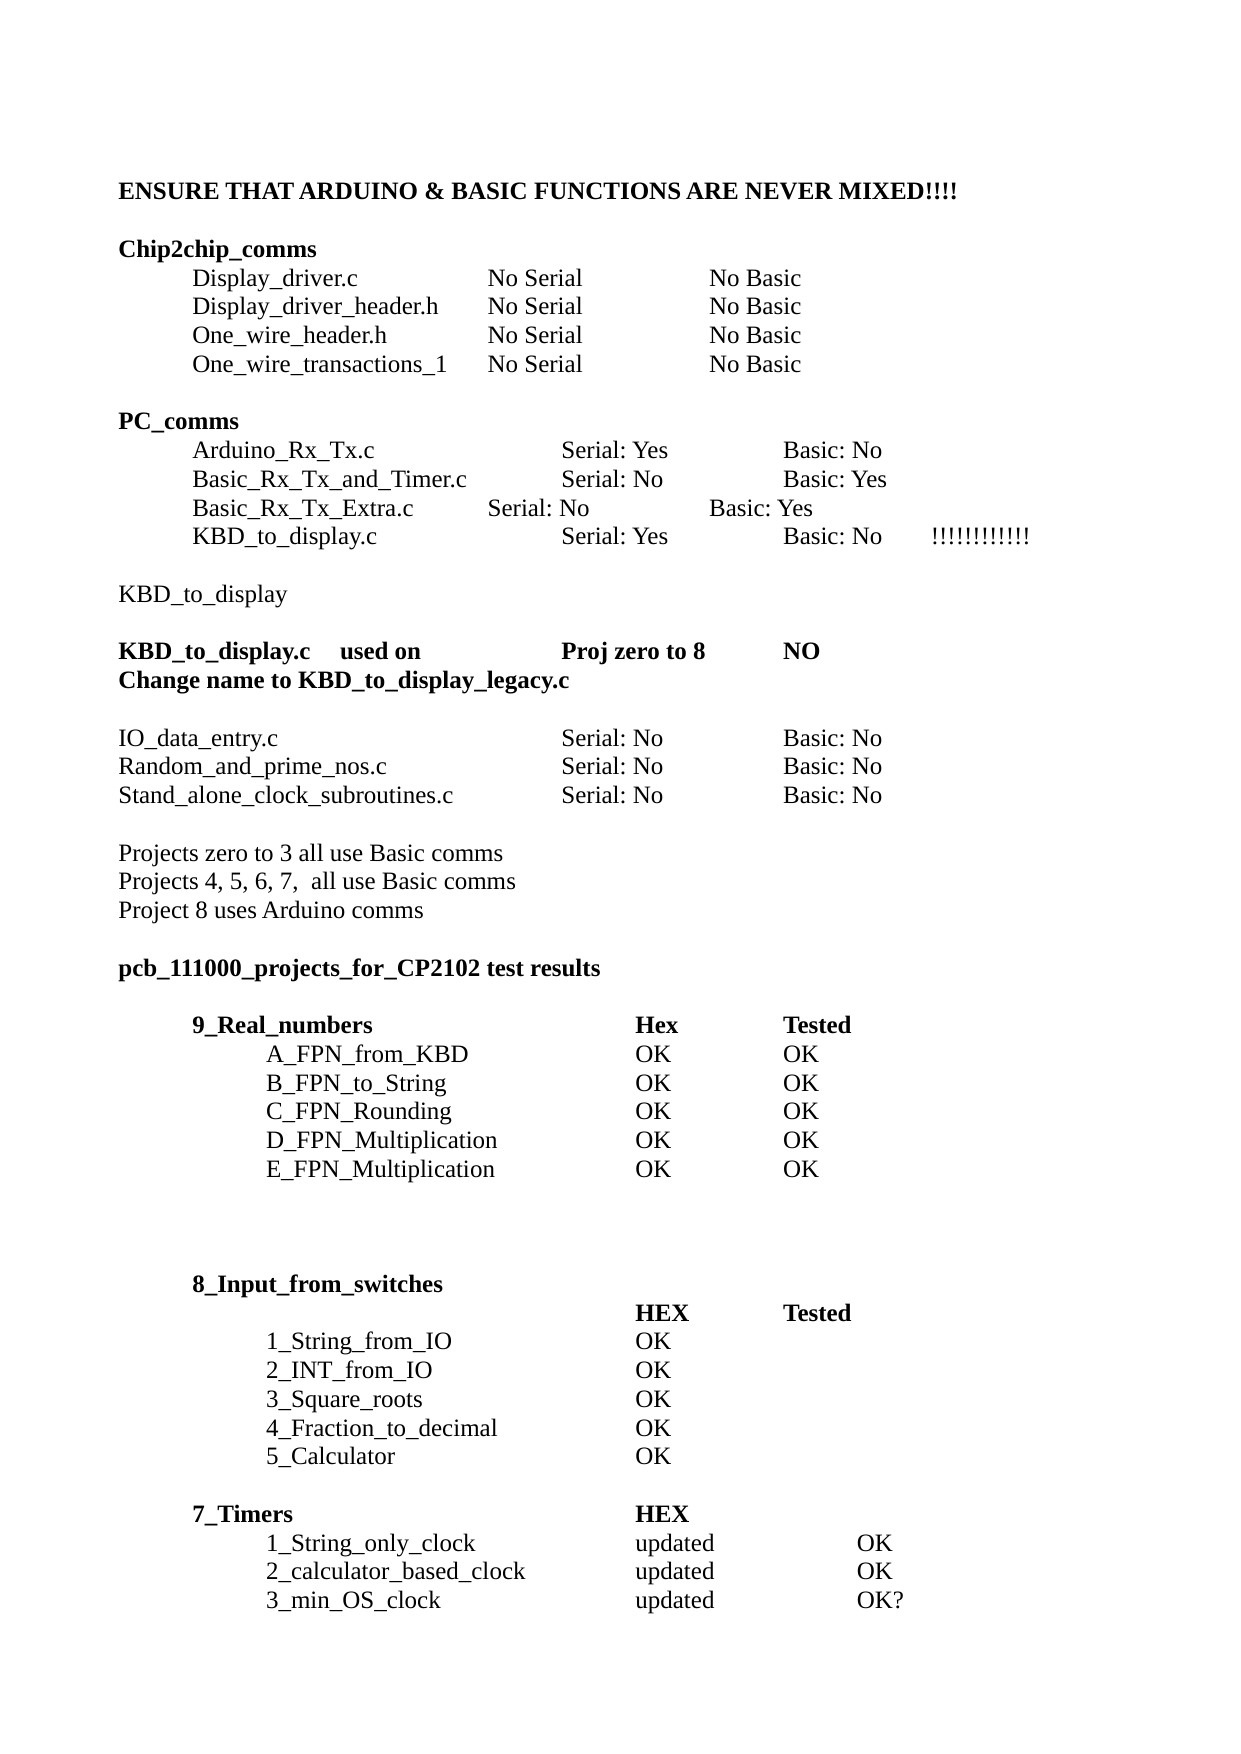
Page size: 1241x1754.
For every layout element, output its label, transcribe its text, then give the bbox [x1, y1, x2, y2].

text KBD_to_display [118, 579, 1122, 608]
text 2_calculator_based_clock updated OK [118, 1556, 1122, 1585]
text Random_and_prime_nos.c Serial: No Basic: No [118, 751, 1122, 780]
text Chip2chip_comms [118, 234, 1122, 263]
text KBD_to_display.c used on Proj zero to 8 NO [118, 636, 1122, 665]
text Display_driver.c No Serial No Basic [118, 263, 1122, 291]
text 2_INT_from_IO OK [266, 1355, 1122, 1384]
text A_FPN_from_KBD OK OK [118, 1039, 1122, 1068]
text Arduino_Rx_Tx.c Serial: Yes Basic: No [118, 435, 1122, 464]
text 4_Fraction_to_decimal OK [266, 1413, 1122, 1441]
text C_FPN_Rounding OK OK [118, 1096, 1122, 1125]
text IO_data_entry.c Serial: No Basic: No [118, 723, 1122, 751]
text B_FPN_to_String OK OK [118, 1068, 1122, 1096]
text KBD_to_display.c Serial: Yes Basic: No !!!!!!!!!!!! [118, 521, 1122, 550]
text 3_min_OS_clock updated OK? [118, 1585, 1122, 1614]
text Projects 4, 5, 6, 7, all use Basic comms [118, 866, 1122, 895]
text 1_String_only_clock updated OK [118, 1528, 1122, 1556]
text pcb_111000_projects_for_CP2102 test results [118, 953, 1122, 981]
text Stand_alone_clock_subroutines.c Serial: No Basic: No [118, 780, 1122, 809]
text E_FPN_Multiplication OK OK [118, 1154, 1122, 1183]
text Projects zero to 3 all use Basic comms [118, 838, 1122, 866]
text D_FPN_Multiplication OK OK [118, 1125, 1122, 1154]
text Project 8 uses Arduino comms [118, 895, 1122, 924]
text HEX Tested [118, 1298, 1122, 1326]
text One_wire_transactions_1 No Serial No Basic [118, 349, 1122, 378]
text PC_comms [118, 406, 1122, 435]
text 3_Square_roots OK [266, 1384, 1122, 1413]
text 9_Real_numbers Hex Tested [118, 1010, 1122, 1039]
text Change name to KBD_to_display_legacy.c [118, 665, 1122, 694]
text 1_String_from_IO OK [266, 1326, 1122, 1355]
text ENSURE THAT ARDUINO & BASIC FUNCTIONS ARE NEVER MIXED!!!! [118, 176, 1122, 205]
text 7_Timers HEX [118, 1499, 1122, 1528]
text One_wire_header.h No Serial No Basic [118, 320, 1122, 349]
text 8_Input_from_switches [118, 1269, 1122, 1298]
text Basic_Rx_Tx_and_Timer.c Serial: No Basic: Yes [118, 464, 1122, 493]
text 5_Calculator OK [266, 1441, 1122, 1470]
text Display_driver_header.h No Serial No Basic [118, 291, 1122, 320]
text Basic_Rx_Tx_Extra.c Serial: No Basic: Yes [118, 493, 1122, 521]
